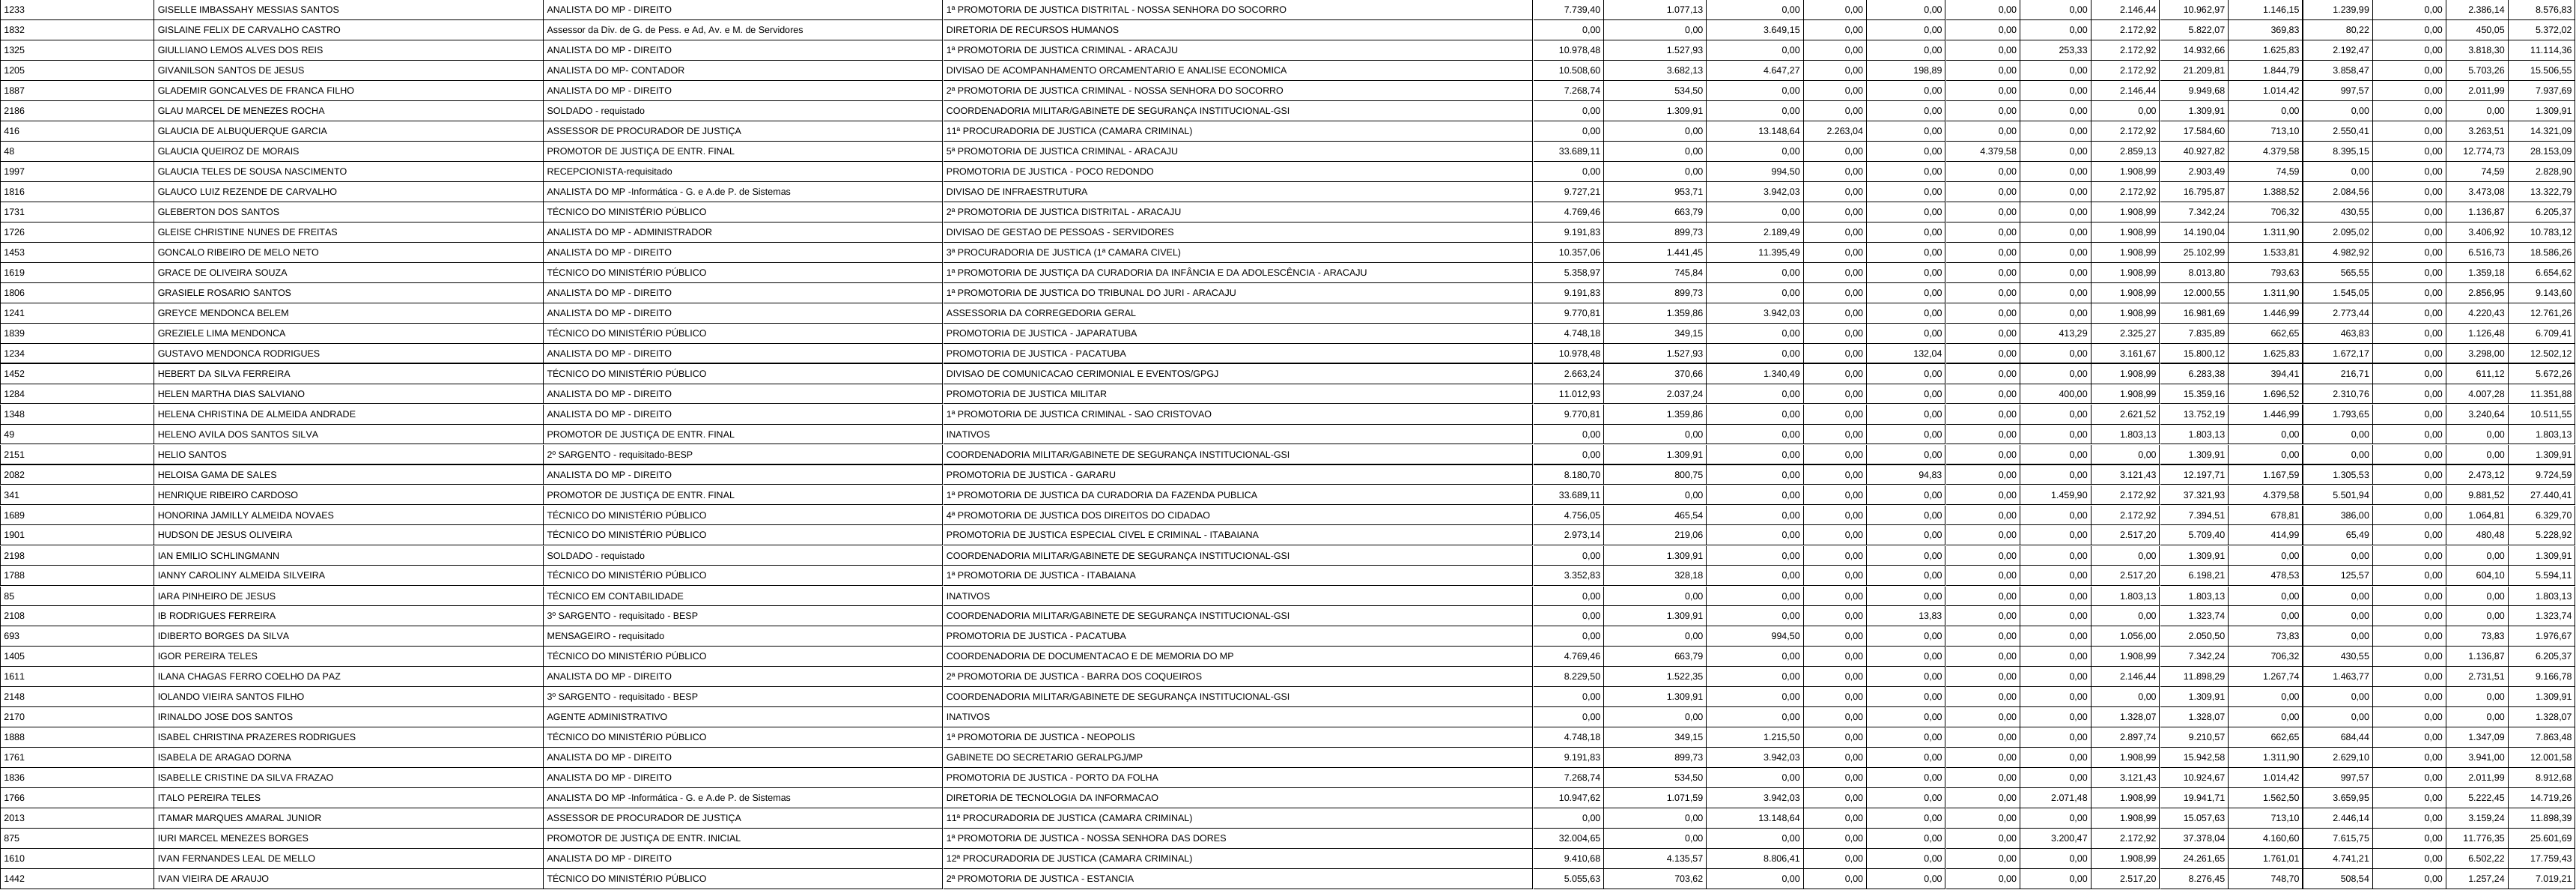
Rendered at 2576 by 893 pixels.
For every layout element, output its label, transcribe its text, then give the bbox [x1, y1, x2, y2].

table_cell 2.263,04 [1804, 121, 1866, 141]
table_cell 0,00 [2020, 20, 2091, 40]
table_cell 1.309,91 [2160, 101, 2228, 121]
table_cell 1.309,91 [2160, 546, 2228, 565]
table_cell 21.209,81 [2160, 61, 2228, 80]
table_cell 0,00 [1946, 687, 2020, 706]
table_cell 745,84 [1604, 263, 1706, 282]
table_cell 0,00 [1804, 687, 1866, 706]
table_cell 3º SARGENTO - requisitado - BESP [544, 687, 942, 706]
table_cell 1.908,99 [2092, 162, 2159, 181]
table_cell 1325 [1, 40, 154, 60]
table_cell ANALISTA DO MP - DIREITO [544, 384, 942, 403]
table_cell 1205 [1, 61, 154, 80]
table_cell 0,00 [2446, 606, 2508, 626]
table_cell 5.055,63 [1534, 869, 1603, 889]
table_cell 1.625,83 [2229, 344, 2302, 363]
table_cell 1.527,93 [1604, 344, 1706, 363]
table_cell 0,00 [2020, 587, 2091, 605]
table_cell 0,00 [2373, 465, 2446, 484]
table_cell 1.908,99 [2092, 364, 2159, 384]
table_cell 3.473,08 [2446, 182, 2508, 202]
table_cell 0,00 [1946, 384, 2020, 403]
table_cell HELENA CHRISTINA DE ALMEIDA ANDRADE [154, 405, 543, 424]
table_cell 1766 [1, 788, 154, 808]
table_cell 0,00 [1946, 485, 2020, 504]
table_cell 10.357,06 [1534, 243, 1603, 262]
table_cell 1.323,74 [2160, 606, 2228, 626]
table_cell 0,00 [1946, 243, 2020, 262]
table_cell 1442 [1, 869, 154, 889]
table_cell 1611 [1, 667, 154, 686]
table_cell 0,00 [1867, 587, 1945, 605]
table_cell 2.172,92 [2092, 182, 2159, 202]
table_cell 0,00 [1707, 525, 1803, 545]
table_cell 0,00 [2020, 142, 2091, 161]
table_cell 33.689,11 [1534, 485, 1603, 504]
table_cell 9.166,78 [2509, 667, 2575, 686]
table_header GISELLE IMBASSAHY MESSIAS SANTOS [154, 0, 543, 19]
table_cell 0,00 [1804, 324, 1866, 343]
table_cell 0,00 [1946, 283, 2020, 303]
table_cell 997,57 [2303, 768, 2372, 787]
table_cell 0,00 [1867, 182, 1945, 202]
table_cell IGOR PEREIRA TELES [154, 647, 543, 666]
table_cell 0,00 [2373, 182, 2446, 202]
table_cell 0,00 [2020, 263, 2091, 282]
table_cell TÉCNICO EM CONTABILIDADE [544, 587, 942, 605]
table_cell 994,50 [1707, 162, 1803, 181]
table_cell 703,62 [1604, 869, 1706, 889]
table_cell 0,00 [1946, 727, 2020, 747]
table_cell 0,00 [1804, 626, 1866, 646]
table_cell 4.748,18 [1534, 324, 1603, 343]
table_cell 6.329,70 [2509, 506, 2575, 524]
table_cell PROMOTORIA DE JUSTICA - PACATUBA [944, 626, 1532, 646]
table_cell 14.719,26 [2509, 788, 2575, 808]
table_cell 1.064,81 [2446, 506, 2508, 524]
table_cell 6.709,41 [2509, 324, 2575, 343]
table_cell 0,00 [1534, 626, 1603, 646]
table_cell 1.803,13 [2509, 587, 2575, 605]
table_cell 2.517,20 [2092, 869, 2159, 889]
table_cell 4.647,27 [1707, 61, 1803, 80]
table_cell 1.309,91 [2509, 546, 2575, 565]
table_cell 1.305,53 [2303, 465, 2372, 484]
table_cell ASSESSOR DE PROCURADOR DE JUSTIÇA [544, 808, 942, 828]
table_cell 0,00 [1946, 223, 2020, 242]
table_cell 73,83 [2229, 626, 2302, 646]
table_cell 0,00 [1804, 243, 1866, 262]
table_cell 3.352,83 [1534, 566, 1603, 585]
table_cell 0,00 [2373, 748, 2446, 767]
table_cell 13.322,79 [2509, 182, 2575, 202]
table_cell IARA PINHEIRO DE JESUS [154, 587, 543, 605]
table_cell 12.502,12 [2509, 344, 2575, 363]
table_cell 0,00 [2020, 405, 2091, 424]
table_cell 9.191,83 [1534, 223, 1603, 242]
table_cell 2151 [1, 445, 154, 464]
table_header 2.386,14 [2446, 0, 2508, 19]
table_cell 125,57 [2303, 566, 2372, 585]
table_cell 0,00 [2020, 425, 2091, 444]
table_cell 2.663,24 [1534, 364, 1603, 384]
table_cell 662,65 [2229, 324, 2302, 343]
table_cell 0,00 [2020, 121, 2091, 141]
table_cell HELOISA GAMA DE SALES [154, 465, 543, 484]
table_cell 0,00 [1867, 707, 1945, 727]
table_cell 1816 [1, 182, 154, 202]
table_cell 1.309,91 [1604, 546, 1706, 565]
table_cell 0,00 [1867, 425, 1945, 444]
table_cell 1.167,59 [2229, 465, 2302, 484]
table_cell 5.822,07 [2160, 20, 2228, 40]
table_cell 0,00 [1946, 121, 2020, 141]
table_cell 0,00 [1707, 40, 1803, 60]
table_cell 706,32 [2229, 647, 2302, 666]
table_cell 9.191,83 [1534, 748, 1603, 767]
table_cell 0,00 [1946, 667, 2020, 686]
table_cell 2ª PROMOTORIA DE JUSTICA CRIMINAL - NOSSA SENHORA DO SOCORRO [944, 81, 1532, 100]
table_cell 0,00 [1804, 566, 1866, 585]
table_cell 11ª PROCURADORIA DE JUSTICA (CAMARA CRIMINAL) [944, 808, 1532, 828]
table_cell 1.309,91 [1604, 606, 1706, 626]
table_cell 7.615,75 [2303, 829, 2372, 848]
table_cell GLAUCIA TELES DE SOUSA NASCIMENTO [154, 162, 543, 181]
table_cell ANALISTA DO MP - DIREITO [544, 344, 942, 363]
table_cell 2170 [1, 707, 154, 727]
table_cell 0,00 [1946, 768, 2020, 787]
table_cell 8.013,80 [2160, 263, 2228, 282]
table_cell 1.908,99 [2092, 303, 2159, 323]
table_cell 9.724,59 [2509, 465, 2575, 484]
table_cell 0,00 [1867, 667, 1945, 686]
table_cell 1997 [1, 162, 154, 181]
table_cell 1.126,48 [2446, 324, 2508, 343]
table_cell HONORINA JAMILLY ALMEIDA NOVAES [154, 506, 543, 524]
table_cell 0,00 [2020, 808, 2091, 828]
table_cell 0,00 [1804, 20, 1866, 40]
table_cell 37.378,04 [2160, 829, 2228, 848]
table_header 0,00 [2020, 0, 2091, 19]
table_cell 19.941,71 [2160, 788, 2228, 808]
table_cell 0,00 [1804, 748, 1866, 767]
table_cell 8.806,41 [1707, 849, 1803, 868]
table_cell 3.942,03 [1707, 182, 1803, 202]
table_cell 0,00 [1804, 202, 1866, 222]
table_cell ANALISTA DO MP- CONTADOR [544, 61, 942, 80]
table_cell 1.908,99 [2092, 788, 2159, 808]
table_cell 0,00 [1946, 182, 2020, 202]
table_cell 5.358,97 [1534, 263, 1603, 282]
table_cell PROMOTOR DE JUSTIÇA DE ENTR. FINAL [544, 142, 942, 161]
table_cell 2.856,95 [2446, 283, 2508, 303]
table_cell TÉCNICO DO MINISTÉRIO PÚBLICO [544, 202, 942, 222]
table_cell 800,75 [1604, 465, 1706, 484]
table_cell 0,00 [1946, 869, 2020, 889]
table_cell 0,00 [1534, 707, 1603, 727]
table_cell 0,00 [2020, 223, 2091, 242]
table_cell 9.727,21 [1534, 182, 1603, 202]
table_cell TÉCNICO DO MINISTÉRIO PÚBLICO [544, 869, 942, 889]
table_cell 0,00 [1804, 606, 1866, 626]
table_cell 706,32 [2229, 202, 2302, 222]
table_cell ANALISTA DO MP - DIREITO [544, 303, 942, 323]
table_cell 5.222,45 [2446, 788, 2508, 808]
table_cell 0,00 [1534, 20, 1603, 40]
table_cell 328,18 [1604, 566, 1706, 585]
table_cell 2.517,20 [2092, 525, 2159, 545]
table_cell 0,00 [1707, 768, 1803, 787]
table_cell 2.446,14 [2303, 808, 2372, 828]
table_cell 10.924,67 [2160, 768, 2228, 787]
table_cell 0,00 [1946, 40, 2020, 60]
table_cell 0,00 [2092, 606, 2159, 626]
table_cell 0,00 [1804, 425, 1866, 444]
table_cell GLAU MARCEL DE MENEZES ROCHA [154, 101, 543, 121]
table_cell 0,00 [2303, 425, 2372, 444]
table_cell 4.379,58 [2229, 142, 2302, 161]
table_cell 5.594,11 [2509, 566, 2575, 585]
table_cell HEBERT DA SILVA FERREIRA [154, 364, 543, 384]
table_cell 0,00 [2373, 768, 2446, 787]
table_cell GIVANILSON SANTOS DE JESUS [154, 61, 543, 80]
table_cell ASSESSORIA DA CORREGEDORIA GERAL [944, 303, 1532, 323]
table_cell 1.908,99 [2092, 283, 2159, 303]
table_cell 16.795,87 [2160, 182, 2228, 202]
table_cell INATIVOS [944, 707, 1532, 727]
table_cell 253,33 [2020, 40, 2091, 60]
table_cell GREZIELE LIMA MENDONCA [154, 324, 543, 343]
table_cell 1.323,74 [2509, 606, 2575, 626]
table_cell ANALISTA DO MP -Informática - G. e A.de P. de Sistemas [544, 788, 942, 808]
table_cell 0,00 [2020, 61, 2091, 80]
table_cell 1.908,99 [2092, 202, 2159, 222]
table_cell 2108 [1, 606, 154, 626]
table_cell PROMOTORIA DE JUSTICA - POCO REDONDO [944, 162, 1532, 181]
table_cell 1761 [1, 748, 154, 767]
table_cell 0,00 [1867, 223, 1945, 242]
table_cell 6.516,73 [2446, 243, 2508, 262]
table_cell 0,00 [2303, 626, 2372, 646]
table_cell IURI MARCEL MENEZES BORGES [154, 829, 543, 848]
table_cell 875 [1, 829, 154, 848]
table_cell 1.441,45 [1604, 243, 1706, 262]
table_cell 0,00 [2020, 849, 2091, 868]
table_cell 0,00 [2373, 40, 2446, 60]
table_cell 3.941,00 [2446, 748, 2508, 767]
table_cell 0,00 [2020, 546, 2091, 565]
table_cell 0,00 [1946, 647, 2020, 666]
table_cell 0,00 [2229, 425, 2302, 444]
table_cell 8.276,45 [2160, 869, 2228, 889]
table_cell 0,00 [1707, 263, 1803, 282]
table_cell 2.773,44 [2303, 303, 2372, 323]
table_cell 1405 [1, 647, 154, 666]
table_header 1.239,99 [2303, 0, 2372, 19]
table_cell 0,00 [1707, 81, 1803, 100]
table_cell 4.220,43 [2446, 303, 2508, 323]
table_cell 3.406,92 [2446, 223, 2508, 242]
table_cell 2.973,14 [1534, 525, 1603, 545]
table_cell 1836 [1, 768, 154, 787]
table_cell DIRETORIA DE TECNOLOGIA DA INFORMACAO [944, 788, 1532, 808]
table_cell COORDENADORIA MILITAR/GABINETE DE SEGURANÇA INSTITUCIONAL-GSI [944, 445, 1532, 464]
table_cell PROMOTORIA DE JUSTICA - PACATUBA [944, 344, 1532, 363]
table_cell 0,00 [1804, 485, 1866, 504]
table_cell 565,55 [2303, 263, 2372, 282]
table_cell 0,00 [2373, 829, 2446, 848]
table_cell 14.190,04 [2160, 223, 2228, 242]
table_cell COORDENADORIA MILITAR/GABINETE DE SEGURANÇA INSTITUCIONAL-GSI [944, 546, 1532, 565]
table_cell 15.359,16 [2160, 384, 2228, 403]
table_cell 1888 [1, 727, 154, 747]
table_cell Assessor da Div. de G. de Pess. e Ad, Av. e M. de Servidores [544, 20, 942, 40]
table_cell 1610 [1, 849, 154, 868]
table_cell ANALISTA DO MP - DIREITO [544, 81, 942, 100]
table_cell 12.000,55 [2160, 283, 2228, 303]
table_cell 0,00 [1867, 243, 1945, 262]
table_cell 2.050,50 [2160, 626, 2228, 646]
table_header 0,00 [1804, 0, 1866, 19]
table_cell 1.388,52 [2229, 182, 2302, 202]
table_cell 0,00 [1804, 223, 1866, 242]
table_header 1233 [1, 0, 154, 19]
table_cell 2198 [1, 546, 154, 565]
table_cell ANALISTA DO MP - DIREITO [544, 243, 942, 262]
table_cell 1348 [1, 405, 154, 424]
table_cell 7.342,24 [2160, 202, 2228, 222]
table_cell 994,50 [1707, 626, 1803, 646]
table_cell 2082 [1, 465, 154, 484]
table_cell 3.240,64 [2446, 405, 2508, 424]
table_cell 2148 [1, 687, 154, 706]
table_cell 5.703,26 [2446, 61, 2508, 80]
table_cell 0,00 [2373, 425, 2446, 444]
table_cell 0,00 [2020, 626, 2091, 646]
table_cell 5.672,26 [2509, 364, 2575, 384]
table_cell 0,00 [1534, 101, 1603, 121]
table_cell 1.056,00 [2092, 626, 2159, 646]
table_cell 2.172,92 [2092, 40, 2159, 60]
table_cell 0,00 [2373, 263, 2446, 282]
table_cell 0,00 [1867, 768, 1945, 787]
table_cell 4.135,57 [1604, 849, 1706, 868]
table_cell 416 [1, 121, 154, 141]
table_cell 0,00 [1707, 283, 1803, 303]
table_cell 2.172,92 [2092, 506, 2159, 524]
table_cell 1.533,81 [2229, 243, 2302, 262]
table_cell 0,00 [2229, 445, 2302, 464]
table_cell 0,00 [1867, 81, 1945, 100]
table_cell 0,00 [2373, 566, 2446, 585]
table_cell 8.180,70 [1534, 465, 1603, 484]
table_cell DIVISAO DE COMUNICACAO CERIMONIAL E EVENTOS/GPGJ [944, 364, 1532, 384]
table_cell 3.942,03 [1707, 788, 1803, 808]
table_cell 0,00 [1946, 445, 2020, 464]
table_cell 17.584,60 [2160, 121, 2228, 141]
table_cell 0,00 [2373, 303, 2446, 323]
table_cell 1.803,13 [2509, 425, 2575, 444]
table_cell 0,00 [2020, 525, 2091, 545]
table_cell 5.501,94 [2303, 485, 2372, 504]
table_cell 0,00 [2446, 445, 2508, 464]
table_cell 0,00 [2092, 546, 2159, 565]
table_cell 0,00 [1867, 546, 1945, 565]
table_cell TÉCNICO DO MINISTÉRIO PÚBLICO [544, 566, 942, 585]
table_cell 0,00 [1867, 485, 1945, 504]
table_cell 0,00 [2020, 768, 2091, 787]
table_cell 0,00 [1604, 626, 1706, 646]
table_cell 0,00 [1804, 768, 1866, 787]
table_cell 11.351,88 [2509, 384, 2575, 403]
table_cell 0,00 [1804, 364, 1866, 384]
table_cell 9.410,68 [1534, 849, 1603, 868]
table_cell 0,00 [2446, 587, 2508, 605]
table_cell 0,00 [2373, 405, 2446, 424]
table_cell 1839 [1, 324, 154, 343]
table_cell 0,00 [2373, 344, 2446, 363]
table_cell 0,00 [2229, 687, 2302, 706]
table_cell IAN EMILIO SCHLINGMANN [154, 546, 543, 565]
table_cell 3º SARGENTO - requisitado - BESP [544, 606, 942, 626]
table_cell 0,00 [1946, 202, 2020, 222]
table_cell 0,00 [1946, 587, 2020, 605]
table_cell 7.835,89 [2160, 324, 2228, 343]
table_cell 2.172,92 [2092, 829, 2159, 848]
table_cell 0,00 [2373, 485, 2446, 504]
table_cell ANALISTA DO MP - DIREITO [544, 283, 942, 303]
table_cell 693 [1, 626, 154, 646]
table_cell SOLDADO - requistado [544, 546, 942, 565]
table_cell 1.793,65 [2303, 405, 2372, 424]
table_cell 0,00 [1804, 587, 1866, 605]
table_cell 1.309,91 [2509, 687, 2575, 706]
table_cell 0,00 [1804, 384, 1866, 403]
table_cell GLEBERTON DOS SANTOS [154, 202, 543, 222]
table_cell 0,00 [1946, 606, 2020, 626]
table_header 10.962,97 [2160, 0, 2228, 19]
table_cell 0,00 [1804, 283, 1866, 303]
table_cell 1ª PROMOTORIA DE JUSTICA - NOSSA SENHORA DAS DORES [944, 829, 1532, 848]
table_cell PROMOTORIA DE JUSTICA - PORTO DA FOLHA [944, 768, 1532, 787]
table_cell 0,00 [1707, 869, 1803, 889]
table_cell 15.057,63 [2160, 808, 2228, 828]
table_cell 1.347,09 [2446, 727, 2508, 747]
table_cell 0,00 [2020, 364, 2091, 384]
table_header 2.146,44 [2092, 0, 2159, 19]
table_cell 3.121,43 [2092, 465, 2159, 484]
table_cell TÉCNICO DO MINISTÉRIO PÚBLICO [544, 727, 942, 747]
table_cell 48 [1, 142, 154, 161]
table_cell HENRIQUE RIBEIRO CARDOSO [154, 485, 543, 504]
table_cell 2.172,92 [2092, 485, 2159, 504]
table_cell AGENTE ADMINISTRATIVO [544, 707, 942, 727]
table_cell GREYCE MENDONCA BELEM [154, 303, 543, 323]
table_cell 10.508,60 [1534, 61, 1603, 80]
table_cell IB RODRIGUES FERREIRA [154, 606, 543, 626]
table_cell 10.947,62 [1534, 788, 1603, 808]
table_cell 0,00 [1534, 162, 1603, 181]
table_cell 0,00 [2020, 647, 2091, 666]
table_cell 0,00 [2373, 869, 2446, 889]
table_cell 0,00 [1804, 707, 1866, 727]
table_cell 15.942,58 [2160, 748, 2228, 767]
table_cell 0,00 [2303, 546, 2372, 565]
table_cell 0,00 [1804, 445, 1866, 464]
table_cell 11ª PROCURADORIA DE JUSTICA (CAMARA CRIMINAL) [944, 121, 1532, 141]
table_cell 0,00 [1867, 263, 1945, 282]
table_cell 1.463,77 [2303, 667, 2372, 686]
table_cell 3.682,13 [1604, 61, 1706, 80]
table_cell 1.761,01 [2229, 849, 2302, 868]
table_cell PROMOTOR DE JUSTIÇA DE ENTR. FINAL [544, 425, 942, 444]
table_cell 15.800,12 [2160, 344, 2228, 363]
table_cell 1.359,18 [2446, 263, 2508, 282]
table_cell 0,00 [1707, 587, 1803, 605]
table_cell 2.146,44 [2092, 667, 2159, 686]
table_cell 0,00 [2373, 546, 2446, 565]
table_cell 0,00 [1867, 405, 1945, 424]
table_cell 9.143,60 [2509, 283, 2575, 303]
table_cell COORDENADORIA MILITAR/GABINETE DE SEGURANÇA INSTITUCIONAL-GSI [944, 687, 1532, 706]
table_cell 14.321,09 [2509, 121, 2575, 141]
table_cell 2.473,12 [2446, 465, 2508, 484]
table_cell 0,00 [1867, 788, 1945, 808]
table_cell 4.379,58 [2229, 485, 2302, 504]
table_cell 0,00 [1946, 263, 2020, 282]
table_cell 0,00 [1707, 465, 1803, 484]
table_cell 1.446,99 [2229, 405, 2302, 424]
table_cell 2.172,92 [2092, 61, 2159, 80]
table_cell 1453 [1, 243, 154, 262]
table_cell 4.748,18 [1534, 727, 1603, 747]
table_cell 1.309,91 [1604, 687, 1706, 706]
table_cell ITAMAR MARQUES AMARAL JUNIOR [154, 808, 543, 828]
table_cell GLEISE CHRISTINE NUNES DE FREITAS [154, 223, 543, 242]
table_cell 28.153,09 [2509, 142, 2575, 161]
table_cell 7.937,69 [2509, 81, 2575, 100]
table_cell 1ª PROMOTORIA DE JUSTIÇA DA CURADORIA DA INFÂNCIA E DA ADOLESCÊNCIA - ARACAJU [944, 263, 1532, 282]
table_cell HUDSON DE JESUS OLIVEIRA [154, 525, 543, 545]
table_cell 0,00 [2373, 525, 2446, 545]
table_cell 1234 [1, 344, 154, 363]
table_cell 0,00 [2373, 384, 2446, 403]
table_cell 4.379,58 [1946, 142, 2020, 161]
table_cell 678,81 [2229, 506, 2302, 524]
table_cell 1.309,91 [2509, 101, 2575, 121]
table_cell 0,00 [1804, 869, 1866, 889]
table_cell SOLDADO - requistado [544, 101, 942, 121]
table_cell 0,00 [1867, 525, 1945, 545]
table_cell 11.114,36 [2509, 40, 2575, 60]
table_cell GUSTAVO MENDONCA RODRIGUES [154, 344, 543, 363]
table_cell GISLAINE FELIX DE CARVALHO CASTRO [154, 20, 543, 40]
table_cell ANALISTA DO MP - DIREITO [544, 667, 942, 686]
table_cell 0,00 [1707, 667, 1803, 686]
table_cell 132,04 [1867, 344, 1945, 363]
table_cell 4.982,92 [2303, 243, 2372, 262]
table_cell 85 [1, 587, 154, 605]
table_cell 0,00 [1946, 101, 2020, 121]
table_cell 9.949,68 [2160, 81, 2228, 100]
table_cell 12ª PROCURADORIA DE JUSTICA (CAMARA CRIMINAL) [944, 849, 1532, 868]
table_cell 953,71 [1604, 182, 1706, 202]
table_cell 3.818,30 [2446, 40, 2508, 60]
table_cell DIVISAO DE GESTAO DE PESSOAS - SERVIDORES [944, 223, 1532, 242]
table_cell 400,00 [2020, 384, 2091, 403]
table_cell PROMOTORIA DE JUSTICA MILITAR [944, 384, 1532, 403]
table_cell 1.844,79 [2229, 61, 2302, 80]
table_cell 0,00 [2373, 283, 2446, 303]
table_cell 0,00 [1804, 506, 1866, 524]
table_cell 2.146,44 [2092, 81, 2159, 100]
table_cell HELENO AVILA DOS SANTOS SILVA [154, 425, 543, 444]
table_cell 14.932,66 [2160, 40, 2228, 60]
table_cell 2.192,47 [2303, 40, 2372, 60]
table_cell 1.908,99 [2092, 647, 2159, 666]
table_cell 0,00 [1946, 849, 2020, 868]
table_cell 0,00 [2446, 546, 2508, 565]
table_cell 1ª PROMOTORIA DE JUSTICA CRIMINAL - ARACAJU [944, 40, 1532, 60]
table_cell 1.803,13 [2092, 587, 2159, 605]
table_cell 0,00 [2446, 687, 2508, 706]
table_cell 1.908,99 [2092, 243, 2159, 262]
table_cell 5.709,40 [2160, 525, 2228, 545]
table_cell 49 [1, 425, 154, 444]
table_cell 6.198,21 [2160, 566, 2228, 585]
table_cell 2.172,92 [2092, 121, 2159, 141]
table_cell 0,00 [2373, 506, 2446, 524]
table_cell 7.394,51 [2160, 506, 2228, 524]
table_cell 0,00 [1946, 81, 2020, 100]
table_cell 0,00 [1804, 303, 1866, 323]
table_cell 0,00 [1707, 384, 1803, 403]
table_cell 13,83 [1867, 606, 1945, 626]
table_cell 6.283,38 [2160, 364, 2228, 384]
table_header 0,00 [1867, 0, 1945, 19]
table_cell 0,00 [2373, 727, 2446, 747]
table_cell 1.803,13 [2160, 587, 2228, 605]
table_cell GLADEMIR GONCALVES DE FRANCA FILHO [154, 81, 543, 100]
table_cell 1.908,99 [2092, 384, 2159, 403]
table_cell 0,00 [1946, 303, 2020, 323]
table_cell 219,06 [1604, 525, 1706, 545]
table_cell ILANA CHAGAS FERRO COELHO DA PAZ [154, 667, 543, 686]
table_cell 0,00 [2020, 748, 2091, 767]
table_cell 0,00 [1867, 384, 1945, 403]
table_cell 0,00 [1534, 587, 1603, 605]
table_cell ANALISTA DO MP - DIREITO [544, 405, 942, 424]
table_cell TÉCNICO DO MINISTÉRIO PÚBLICO [544, 506, 942, 524]
table_cell 1.215,50 [1707, 727, 1803, 747]
table_cell 0,00 [1804, 344, 1866, 363]
table_cell INATIVOS [944, 425, 1532, 444]
table_cell 0,00 [1707, 445, 1803, 464]
table_cell 0,00 [2373, 849, 2446, 868]
table_cell 2ª PROMOTORIA DE JUSTICA - BARRA DOS COQUEIROS [944, 667, 1532, 686]
table_cell 604,10 [2446, 566, 2508, 585]
table_cell 1.309,91 [1604, 445, 1706, 464]
table_cell 1ª PROMOTORIA DE JUSTICA - NEOPOLIS [944, 727, 1532, 747]
table_cell 9.770,81 [1534, 303, 1603, 323]
table_cell 1.908,99 [2092, 223, 2159, 242]
table_cell 0,00 [1707, 829, 1803, 848]
table_cell 2.517,20 [2092, 566, 2159, 585]
table_cell 0,00 [1534, 121, 1603, 141]
table_cell 0,00 [1604, 829, 1706, 848]
table_cell DIRETORIA DE RECURSOS HUMANOS [944, 20, 1532, 40]
table_cell HELIO SANTOS [154, 445, 543, 464]
table_cell 0,00 [2373, 162, 2446, 181]
table_cell 0,00 [2092, 445, 2159, 464]
table_cell 33.689,11 [1534, 142, 1603, 161]
table_cell IOLANDO VIEIRA SANTOS FILHO [154, 687, 543, 706]
table_cell 2.037,24 [1604, 384, 1706, 403]
table_cell 2.731,51 [2446, 667, 2508, 686]
table_cell 1.311,90 [2229, 748, 2302, 767]
table_cell 0,00 [1946, 364, 2020, 384]
table_header 1ª PROMOTORIA DE JUSTICA DISTRITAL - NOSSA SENHORA DO SOCORRO [944, 0, 1532, 19]
table_cell 0,00 [2020, 162, 2091, 181]
table_cell 0,00 [1707, 606, 1803, 626]
table_cell 2.189,49 [1707, 223, 1803, 242]
table_cell 1.527,93 [1604, 40, 1706, 60]
table_cell RECEPCIONISTA-requisitado [544, 162, 942, 181]
table_cell 0,00 [2373, 81, 2446, 100]
table_cell 463,83 [2303, 324, 2372, 343]
table_cell 25.102,99 [2160, 243, 2228, 262]
table_cell GONCALO RIBEIRO DE MELO NETO [154, 243, 543, 262]
table_cell 0,00 [1946, 566, 2020, 585]
table_cell 3.649,15 [1707, 20, 1803, 40]
table_cell GLAUCO LUIZ REZENDE DE CARVALHO [154, 182, 543, 202]
table_cell 0,00 [1534, 425, 1603, 444]
table_cell 0,00 [1707, 425, 1803, 444]
table_cell 9.881,52 [2446, 485, 2508, 504]
table_cell 430,55 [2303, 202, 2372, 222]
table_cell 8.395,15 [2303, 142, 2372, 161]
table_cell GRACE DE OLIVEIRA SOUZA [154, 263, 543, 282]
table_cell 2.011,99 [2446, 768, 2508, 787]
table_cell 2º SARGENTO - requisitado-BESP [544, 445, 942, 464]
table_cell 1.309,91 [2160, 445, 2228, 464]
table_cell 0,00 [2373, 223, 2446, 242]
table_cell 32.004,65 [1534, 829, 1603, 848]
table_cell 2.325,27 [2092, 324, 2159, 343]
table_cell 0,00 [1867, 162, 1945, 181]
table_cell 0,00 [1534, 687, 1603, 706]
table_cell 0,00 [2020, 303, 2091, 323]
table_header 0,00 [1946, 0, 2020, 19]
table_cell 24.261,65 [2160, 849, 2228, 868]
table_cell 1.328,07 [2509, 707, 2575, 727]
table_cell 0,00 [1707, 506, 1803, 524]
table_cell 10.783,12 [2509, 223, 2575, 242]
table_cell ANALISTA DO MP - DIREITO [544, 40, 942, 60]
table_cell 3.858,47 [2303, 61, 2372, 80]
table_cell 1.545,05 [2303, 283, 2372, 303]
table_cell 6.205,37 [2509, 647, 2575, 666]
table_cell 4.769,46 [1534, 647, 1603, 666]
table_cell 0,00 [1867, 566, 1945, 585]
table_cell 0,00 [2446, 425, 2508, 444]
table_cell 198,89 [1867, 61, 1945, 80]
table_cell 662,65 [2229, 727, 2302, 747]
table_cell TÉCNICO DO MINISTÉRIO PÚBLICO [544, 263, 942, 282]
table_cell 0,00 [1604, 162, 1706, 181]
table_cell 465,54 [1604, 506, 1706, 524]
table_cell IANNY CAROLINY ALMEIDA SILVEIRA [154, 566, 543, 585]
table_cell 7.268,74 [1534, 81, 1603, 100]
table_cell 2ª PROMOTORIA DE JUSTICA - ESTANCIA [944, 869, 1532, 889]
table_cell 11.395,49 [1707, 243, 1803, 262]
table_cell 2.629,10 [2303, 748, 2372, 767]
table_cell 0,00 [1804, 465, 1866, 484]
table_cell 0,00 [2303, 162, 2372, 181]
table_cell 0,00 [1804, 142, 1866, 161]
table_cell 450,05 [2446, 20, 2508, 40]
table_cell 11.776,35 [2446, 829, 2508, 848]
table_cell 1.976,67 [2509, 626, 2575, 646]
table_cell ANALISTA DO MP - DIREITO [544, 768, 942, 787]
table_cell 2.859,13 [2092, 142, 2159, 161]
table_cell 12.197,71 [2160, 465, 2228, 484]
table_cell 13.752,19 [2160, 405, 2228, 424]
table_cell 11.898,39 [2509, 808, 2575, 828]
table_cell 6.205,37 [2509, 202, 2575, 222]
table_cell 0,00 [2229, 606, 2302, 626]
table_cell 10.978,48 [1534, 40, 1603, 60]
table_cell 1.328,07 [2092, 707, 2159, 727]
table_cell 1ª PROMOTORIA DE JUSTICA - ITABAIANA [944, 566, 1532, 585]
table_cell 0,00 [2303, 445, 2372, 464]
table_cell 0,00 [2373, 445, 2446, 464]
table_cell 0,00 [2020, 465, 2091, 484]
table_cell 1901 [1, 525, 154, 545]
table_cell 0,00 [2373, 324, 2446, 343]
table_cell 16.981,69 [2160, 303, 2228, 323]
table_cell TÉCNICO DO MINISTÉRIO PÚBLICO [544, 647, 942, 666]
table_cell 1ª PROMOTORIA DE JUSTICA DO TRIBUNAL DO JURI - ARACAJU [944, 283, 1532, 303]
table_cell 2.310,76 [2303, 384, 2372, 403]
table_cell 0,00 [1867, 40, 1945, 60]
table_cell 3.263,51 [2446, 121, 2508, 141]
table_cell 7.863,48 [2509, 727, 2575, 747]
table_cell 7.342,24 [2160, 647, 2228, 666]
table_cell 2.084,56 [2303, 182, 2372, 202]
table_cell 2.011,99 [2446, 81, 2508, 100]
table_cell 0,00 [1946, 829, 2020, 848]
table_cell 1ª PROMOTORIA DE JUSTICA DA CURADORIA DA FAZENDA PUBLICA [944, 485, 1532, 504]
table_cell 11.012,93 [1534, 384, 1603, 403]
table_cell TÉCNICO DO MINISTÉRIO PÚBLICO [544, 525, 942, 545]
table_header 0,00 [1707, 0, 1803, 19]
table_cell 9.770,81 [1534, 405, 1603, 424]
table_cell 0,00 [2020, 667, 2091, 686]
table_cell 4.160,60 [2229, 829, 2302, 848]
table_cell HELEN MARTHA DIAS SALVIANO [154, 384, 543, 403]
table_cell 18.586,26 [2509, 243, 2575, 262]
table_cell ISABELA DE ARAGAO DORNA [154, 748, 543, 767]
table_cell PROMOTOR DE JUSTIÇA DE ENTR. FINAL [544, 485, 942, 504]
table_cell 0,00 [2092, 101, 2159, 121]
table_cell 0,00 [1604, 121, 1706, 141]
table_cell 4.007,28 [2446, 384, 2508, 403]
table_cell 0,00 [1946, 707, 2020, 727]
table_cell IDIBERTO BORGES DA SILVA [154, 626, 543, 646]
table_cell 0,00 [1867, 364, 1945, 384]
table_cell 370,66 [1604, 364, 1706, 384]
table_header 8.576,83 [2509, 0, 2575, 19]
table_cell 0,00 [2020, 101, 2091, 121]
table_cell 0,00 [2229, 101, 2302, 121]
table_cell 0,00 [2092, 687, 2159, 706]
table_cell ISABELLE CRISTINE DA SILVA FRAZAO [154, 768, 543, 787]
table_cell 3.200,47 [2020, 829, 2091, 848]
table_cell ANALISTA DO MP - ADMINISTRADOR [544, 223, 942, 242]
table_cell ISABEL CHRISTINA PRAZERES RODRIGUES [154, 727, 543, 747]
table_cell 0,00 [2373, 687, 2446, 706]
table_cell 10.978,48 [1534, 344, 1603, 363]
table_cell 0,00 [1946, 405, 2020, 424]
table_cell 0,00 [2373, 707, 2446, 727]
table_cell COORDENADORIA DE DOCUMENTACAO E DE MEMORIA DO MP [944, 647, 1532, 666]
table_cell 0,00 [1707, 546, 1803, 565]
table_cell PROMOTORIA DE JUSTICA - GARARU [944, 465, 1532, 484]
table_cell COORDENADORIA MILITAR/GABINETE DE SEGURANÇA INSTITUCIONAL-GSI [944, 101, 1532, 121]
table_cell 0,00 [1707, 647, 1803, 666]
table_cell 0,00 [1604, 20, 1706, 40]
table_cell 3.298,00 [2446, 344, 2508, 363]
table_cell 2.095,02 [2303, 223, 2372, 242]
table_cell 2013 [1, 808, 154, 828]
table_cell 12.774,73 [2446, 142, 2508, 161]
table_cell 0,00 [1867, 506, 1945, 524]
table_cell 3.942,03 [1707, 748, 1803, 767]
table_cell 0,00 [1946, 162, 2020, 181]
table_cell 0,00 [1604, 707, 1706, 727]
table_cell 349,15 [1604, 727, 1706, 747]
table_cell 414,99 [2229, 525, 2302, 545]
table_header 0,00 [2373, 0, 2446, 19]
table_cell 9.210,57 [2160, 727, 2228, 747]
table_cell 1.446,99 [2229, 303, 2302, 323]
table_cell 1806 [1, 283, 154, 303]
table_cell 0,00 [1804, 182, 1866, 202]
table_cell 0,00 [1604, 587, 1706, 605]
table_cell GLAUCIA QUEIROZ DE MORAIS [154, 142, 543, 161]
table_cell 2.621,52 [2092, 405, 2159, 424]
table_cell 1.359,86 [1604, 405, 1706, 424]
table_cell 0,00 [1604, 425, 1706, 444]
table_cell 997,57 [2303, 81, 2372, 100]
table_cell 1.908,99 [2092, 263, 2159, 282]
table_cell 394,41 [2229, 364, 2302, 384]
table_cell 0,00 [2373, 647, 2446, 666]
table_cell 74,59 [2446, 162, 2508, 181]
table_cell 2.172,92 [2092, 20, 2159, 40]
table_cell 1788 [1, 566, 154, 585]
table_cell 0,00 [1867, 687, 1945, 706]
table_cell 0,00 [1946, 525, 2020, 545]
table_cell 4.756,05 [1534, 506, 1603, 524]
table_cell 0,00 [1867, 20, 1945, 40]
table_cell 6.654,62 [2509, 263, 2575, 282]
table_cell 1731 [1, 202, 154, 222]
table_cell 0,00 [2020, 445, 2091, 464]
table_cell 0,00 [1534, 445, 1603, 464]
table_cell 1.014,42 [2229, 81, 2302, 100]
table_cell 1.014,42 [2229, 768, 2302, 787]
table_cell 0,00 [1804, 101, 1866, 121]
table_cell 793,63 [2229, 263, 2302, 282]
table_cell 748,70 [2229, 869, 2302, 889]
table_cell 0,00 [1946, 808, 2020, 828]
table_cell 0,00 [2303, 101, 2372, 121]
table_cell 0,00 [1867, 283, 1945, 303]
table_cell 0,00 [2373, 202, 2446, 222]
table_cell 1.309,91 [2509, 445, 2575, 464]
table_cell 0,00 [1707, 566, 1803, 585]
table_cell 1.562,50 [2229, 788, 2302, 808]
table_cell 0,00 [2373, 121, 2446, 141]
table_cell 0,00 [1707, 405, 1803, 424]
table_cell 0,00 [1804, 525, 1866, 545]
table_cell 611,12 [2446, 364, 2508, 384]
table_cell 1726 [1, 223, 154, 242]
table_cell 0,00 [2020, 566, 2091, 585]
table_header 1.077,13 [1604, 0, 1706, 19]
table_cell 0,00 [2020, 869, 2091, 889]
table_cell 0,00 [1867, 727, 1945, 747]
table_cell 1241 [1, 303, 154, 323]
table_cell 17.759,43 [2509, 849, 2575, 868]
table_cell 0,00 [2373, 606, 2446, 626]
table_cell 0,00 [1946, 324, 2020, 343]
table_cell 0,00 [1867, 626, 1945, 646]
table_cell 0,00 [1946, 344, 2020, 363]
table_cell 3.942,03 [1707, 303, 1803, 323]
table_cell 369,83 [2229, 20, 2302, 40]
table_cell 5.228,92 [2509, 525, 2575, 545]
table_cell 3.121,43 [2092, 768, 2159, 787]
table_cell 1.908,99 [2092, 808, 2159, 828]
table_cell 1619 [1, 263, 154, 282]
table_cell 0,00 [2303, 707, 2372, 727]
table_cell 0,00 [1604, 808, 1706, 828]
table_cell IVAN FERNANDES LEAL DE MELLO [154, 849, 543, 868]
table_cell 713,10 [2229, 121, 2302, 141]
table_cell 1.328,07 [2160, 707, 2228, 727]
table_cell 1.340,49 [1707, 364, 1803, 384]
table_cell 0,00 [1707, 485, 1803, 504]
table_cell 0,00 [1804, 405, 1866, 424]
table_header 7.739,40 [1534, 0, 1603, 19]
table_cell 413,29 [2020, 324, 2091, 343]
table_cell 2ª PROMOTORIA DE JUSTICA DISTRITAL - ARACAJU [944, 202, 1532, 222]
table_cell 0,00 [1946, 626, 2020, 646]
table_cell 2.828,90 [2509, 162, 2575, 181]
table_cell ANALISTA DO MP - DIREITO [544, 465, 942, 484]
table_cell 0,00 [1804, 829, 1866, 848]
table_cell 0,00 [2373, 626, 2446, 646]
table_cell 4ª PROMOTORIA DE JUSTICA DOS DIREITOS DO CIDADAO [944, 506, 1532, 524]
table_cell 0,00 [1946, 20, 2020, 40]
table_cell 341 [1, 485, 154, 504]
table_cell 0,00 [1804, 40, 1866, 60]
table_cell 0,00 [2373, 61, 2446, 80]
table_cell 0,00 [1946, 61, 2020, 80]
table_cell 0,00 [2373, 667, 2446, 686]
table_cell 0,00 [2229, 546, 2302, 565]
table_cell 0,00 [2373, 101, 2446, 121]
table_cell 508,54 [2303, 869, 2372, 889]
table_cell 4.741,21 [2303, 849, 2372, 868]
table_cell TÉCNICO DO MINISTÉRIO PÚBLICO [544, 324, 942, 343]
table_cell 8.229,50 [1534, 667, 1603, 686]
table_cell 2186 [1, 101, 154, 121]
table_cell 3.659,95 [2303, 788, 2372, 808]
table_cell MENSAGEIRO - requisitado [544, 626, 942, 646]
table_cell 0,00 [2303, 687, 2372, 706]
table_cell GABINETE DO SECRETARIO GERALPGJ/MP [944, 748, 1532, 767]
table_cell 0,00 [2446, 707, 2508, 727]
table_cell 1.136,87 [2446, 647, 2508, 666]
table_header 1.146,15 [2229, 0, 2302, 19]
table_cell DIVISAO DE ACOMPANHAMENTO ORCAMENTARIO E ANALISE ECONOMICA [944, 61, 1532, 80]
table_cell 0,00 [1707, 707, 1803, 727]
table_cell 1.908,99 [2092, 849, 2159, 868]
table_cell 9.191,83 [1534, 283, 1603, 303]
table_cell 1.908,99 [2092, 748, 2159, 767]
table_cell 0,00 [2229, 707, 2302, 727]
table_cell 0,00 [2020, 283, 2091, 303]
table_cell PROMOTOR DE JUSTIÇA DE ENTR. INICIAL [544, 829, 942, 848]
table_cell 15.506,55 [2509, 61, 2575, 80]
table_cell 386,00 [2303, 506, 2372, 524]
table_cell 0,00 [1804, 849, 1866, 868]
table_cell 0,00 [1867, 849, 1945, 868]
table_cell 12.761,26 [2509, 303, 2575, 323]
table_cell 12.001,58 [2509, 748, 2575, 767]
table_cell 65,49 [2303, 525, 2372, 545]
table_cell 1.267,74 [2229, 667, 2302, 686]
table_cell 0,00 [1946, 506, 2020, 524]
table_cell 1.309,91 [1604, 101, 1706, 121]
table_cell 3.161,67 [2092, 344, 2159, 363]
table_cell INATIVOS [944, 587, 1532, 605]
table_cell 0,00 [1707, 324, 1803, 343]
table_cell 0,00 [1946, 748, 2020, 767]
table_cell 8.912,68 [2509, 768, 2575, 787]
table_cell 0,00 [1534, 546, 1603, 565]
table_cell 0,00 [2020, 687, 2091, 706]
table_cell 3.159,24 [2446, 808, 2508, 828]
table_cell 534,50 [1604, 768, 1706, 787]
table_cell 2.550,41 [2303, 121, 2372, 141]
table_cell ANALISTA DO MP -Informática - G. e A.de P. de Sistemas [544, 182, 942, 202]
table_cell 0,00 [1804, 61, 1866, 80]
table_cell 11.898,29 [2160, 667, 2228, 686]
table_cell 0,00 [2373, 20, 2446, 40]
table_cell 4.769,46 [1534, 202, 1603, 222]
table_cell 0,00 [1946, 546, 2020, 565]
table_cell 1832 [1, 20, 154, 40]
table_cell ANALISTA DO MP - DIREITO [544, 748, 942, 767]
table_cell 74,59 [2229, 162, 2302, 181]
table_cell 0,00 [1707, 142, 1803, 161]
table_cell 3ª PROCURADORIA DE JUSTICA (1ª CAMARA CIVEL) [944, 243, 1532, 262]
table_cell GRASIELE ROSARIO SANTOS [154, 283, 543, 303]
table_cell 0,00 [2020, 202, 2091, 222]
table_cell IRINALDO JOSE DOS SANTOS [154, 707, 543, 727]
table_cell GIULLIANO LEMOS ALVES DOS REIS [154, 40, 543, 60]
table_cell 1452 [1, 364, 154, 384]
table_cell 1689 [1, 506, 154, 524]
table_cell 40.927,82 [2160, 142, 2228, 161]
table_cell 0,00 [2303, 606, 2372, 626]
table_cell 25.601,69 [2509, 829, 2575, 848]
table_cell PROMOTORIA DE JUSTICA ESPECIAL CIVEL E CRIMINAL - ITABAIANA [944, 525, 1532, 545]
table_cell 0,00 [1604, 485, 1706, 504]
table_cell 1.459,90 [2020, 485, 2091, 504]
table_cell 0,00 [2020, 243, 2091, 262]
table_cell 1.311,90 [2229, 283, 2302, 303]
table_cell 0,00 [1707, 202, 1803, 222]
table_cell 684,44 [2303, 727, 2372, 747]
table_cell 0,00 [2020, 81, 2091, 100]
table_cell 0,00 [2020, 707, 2091, 727]
table_cell 1.257,24 [2446, 869, 2508, 889]
table_cell 1.803,13 [2160, 425, 2228, 444]
table_cell ANALISTA DO MP - DIREITO [544, 849, 942, 868]
table_cell 0,00 [2020, 606, 2091, 626]
table_cell 1.696,52 [2229, 384, 2302, 403]
table_cell DIVISAO DE INFRAESTRUTURA [944, 182, 1532, 202]
table_cell 0,00 [1867, 647, 1945, 666]
table_cell 1.522,35 [1604, 667, 1706, 686]
table_cell 0,00 [2373, 587, 2446, 605]
table_cell 0,00 [1867, 303, 1945, 323]
table_cell 0,00 [2020, 727, 2091, 747]
table_cell GLAUCIA DE ALBUQUERQUE GARCIA [154, 121, 543, 141]
table_cell 478,53 [2229, 566, 2302, 585]
table_cell 5ª PROMOTORIA DE JUSTICA CRIMINAL - ARACAJU [944, 142, 1532, 161]
table_cell 0,00 [1804, 546, 1866, 565]
table_cell 534,50 [1604, 81, 1706, 100]
table_cell 0,00 [2020, 344, 2091, 363]
table_cell 0,00 [1804, 263, 1866, 282]
table_cell 0,00 [1534, 808, 1603, 828]
table_cell 0,00 [1867, 101, 1945, 121]
table_cell 0,00 [1804, 81, 1866, 100]
table_cell 1ª PROMOTORIA DE JUSTICA CRIMINAL - SAO CRISTOVAO [944, 405, 1532, 424]
table_cell 1.672,17 [2303, 344, 2372, 363]
table_cell 0,00 [1604, 142, 1706, 161]
table_cell 1.309,91 [2160, 687, 2228, 706]
table_cell 6.502,22 [2446, 849, 2508, 868]
table_cell 0,00 [2229, 587, 2302, 605]
table_cell 0,00 [1804, 667, 1866, 686]
table_cell 0,00 [1867, 748, 1945, 767]
table_cell 0,00 [1804, 727, 1866, 747]
table_cell IVAN VIEIRA DE ARAUJO [154, 869, 543, 889]
table_cell 0,00 [1534, 606, 1603, 626]
table_cell 94,83 [1867, 465, 1945, 484]
table_cell 663,79 [1604, 647, 1706, 666]
table_cell 0,00 [1707, 344, 1803, 363]
table_cell 0,00 [1804, 647, 1866, 666]
table_cell 349,15 [1604, 324, 1706, 343]
table_cell 2.897,74 [2092, 727, 2159, 747]
table_cell 37.321,93 [2160, 485, 2228, 504]
table_cell 0,00 [1804, 162, 1866, 181]
table_cell 0,00 [1707, 101, 1803, 121]
table_cell 0,00 [2373, 142, 2446, 161]
table_cell 27.440,41 [2509, 485, 2575, 504]
table_cell 899,73 [1604, 748, 1706, 767]
table_cell 1284 [1, 384, 154, 403]
table_cell 0,00 [1867, 202, 1945, 222]
table_cell 0,00 [2020, 506, 2091, 524]
table_cell 0,00 [2373, 808, 2446, 828]
table_cell 0,00 [2446, 101, 2508, 121]
table_cell 1887 [1, 81, 154, 100]
table_cell TÉCNICO DO MINISTÉRIO PÚBLICO [544, 364, 942, 384]
table_cell COORDENADORIA MILITAR/GABINETE DE SEGURANÇA INSTITUCIONAL-GSI [944, 606, 1532, 626]
table_cell 0,00 [1867, 869, 1945, 889]
table_cell 663,79 [1604, 202, 1706, 222]
table_cell 0,00 [1867, 808, 1945, 828]
table_cell 80,22 [2303, 20, 2372, 40]
table_cell 0,00 [2373, 243, 2446, 262]
table_cell 1.071,59 [1604, 788, 1706, 808]
table_cell PROMOTORIA DE JUSTICA - JAPARATUBA [944, 324, 1532, 343]
table_cell 5.372,02 [2509, 20, 2575, 40]
table_header ANALISTA DO MP - DIREITO [544, 0, 942, 19]
table_cell 1.136,87 [2446, 202, 2508, 222]
table_cell 216,71 [2303, 364, 2372, 384]
table_cell 0,00 [1946, 465, 2020, 484]
table_cell 0,00 [1867, 324, 1945, 343]
table_cell 0,00 [1804, 808, 1866, 828]
table_cell 13.148,64 [1707, 808, 1803, 828]
table_cell 0,00 [2020, 182, 2091, 202]
table_cell 13.148,64 [1707, 121, 1803, 141]
table_cell 0,00 [1867, 121, 1945, 141]
table_cell 0,00 [1867, 142, 1945, 161]
table_cell 0,00 [1867, 445, 1945, 464]
table_cell 2.903,49 [2160, 162, 2228, 181]
table_cell 0,00 [2373, 788, 2446, 808]
table_cell 1.625,83 [2229, 40, 2302, 60]
table_cell 7.019,21 [2509, 869, 2575, 889]
table_cell 73,83 [2446, 626, 2508, 646]
table_cell 0,00 [2373, 364, 2446, 384]
table_cell 1.311,90 [2229, 223, 2302, 242]
table_cell 899,73 [1604, 223, 1706, 242]
table_cell 713,10 [2229, 808, 2302, 828]
table_cell 0,00 [1867, 829, 1945, 848]
table_cell 480,48 [2446, 525, 2508, 545]
table_cell 10.511,55 [2509, 405, 2575, 424]
table_cell 7.268,74 [1534, 768, 1603, 787]
table_cell 1.803,13 [2092, 425, 2159, 444]
table_cell 0,00 [1946, 425, 2020, 444]
table_cell 430,55 [2303, 647, 2372, 666]
table_cell 0,00 [1804, 788, 1866, 808]
table_cell 1.359,86 [1604, 303, 1706, 323]
table_cell 0,00 [1707, 687, 1803, 706]
table_cell 0,00 [2303, 587, 2372, 605]
table_cell 0,00 [1946, 788, 2020, 808]
table_cell ITALO PEREIRA TELES [154, 788, 543, 808]
table_cell 2.071,48 [2020, 788, 2091, 808]
table_cell ASSESSOR DE PROCURADOR DE JUSTIÇA [544, 121, 942, 141]
table_cell 899,73 [1604, 283, 1706, 303]
